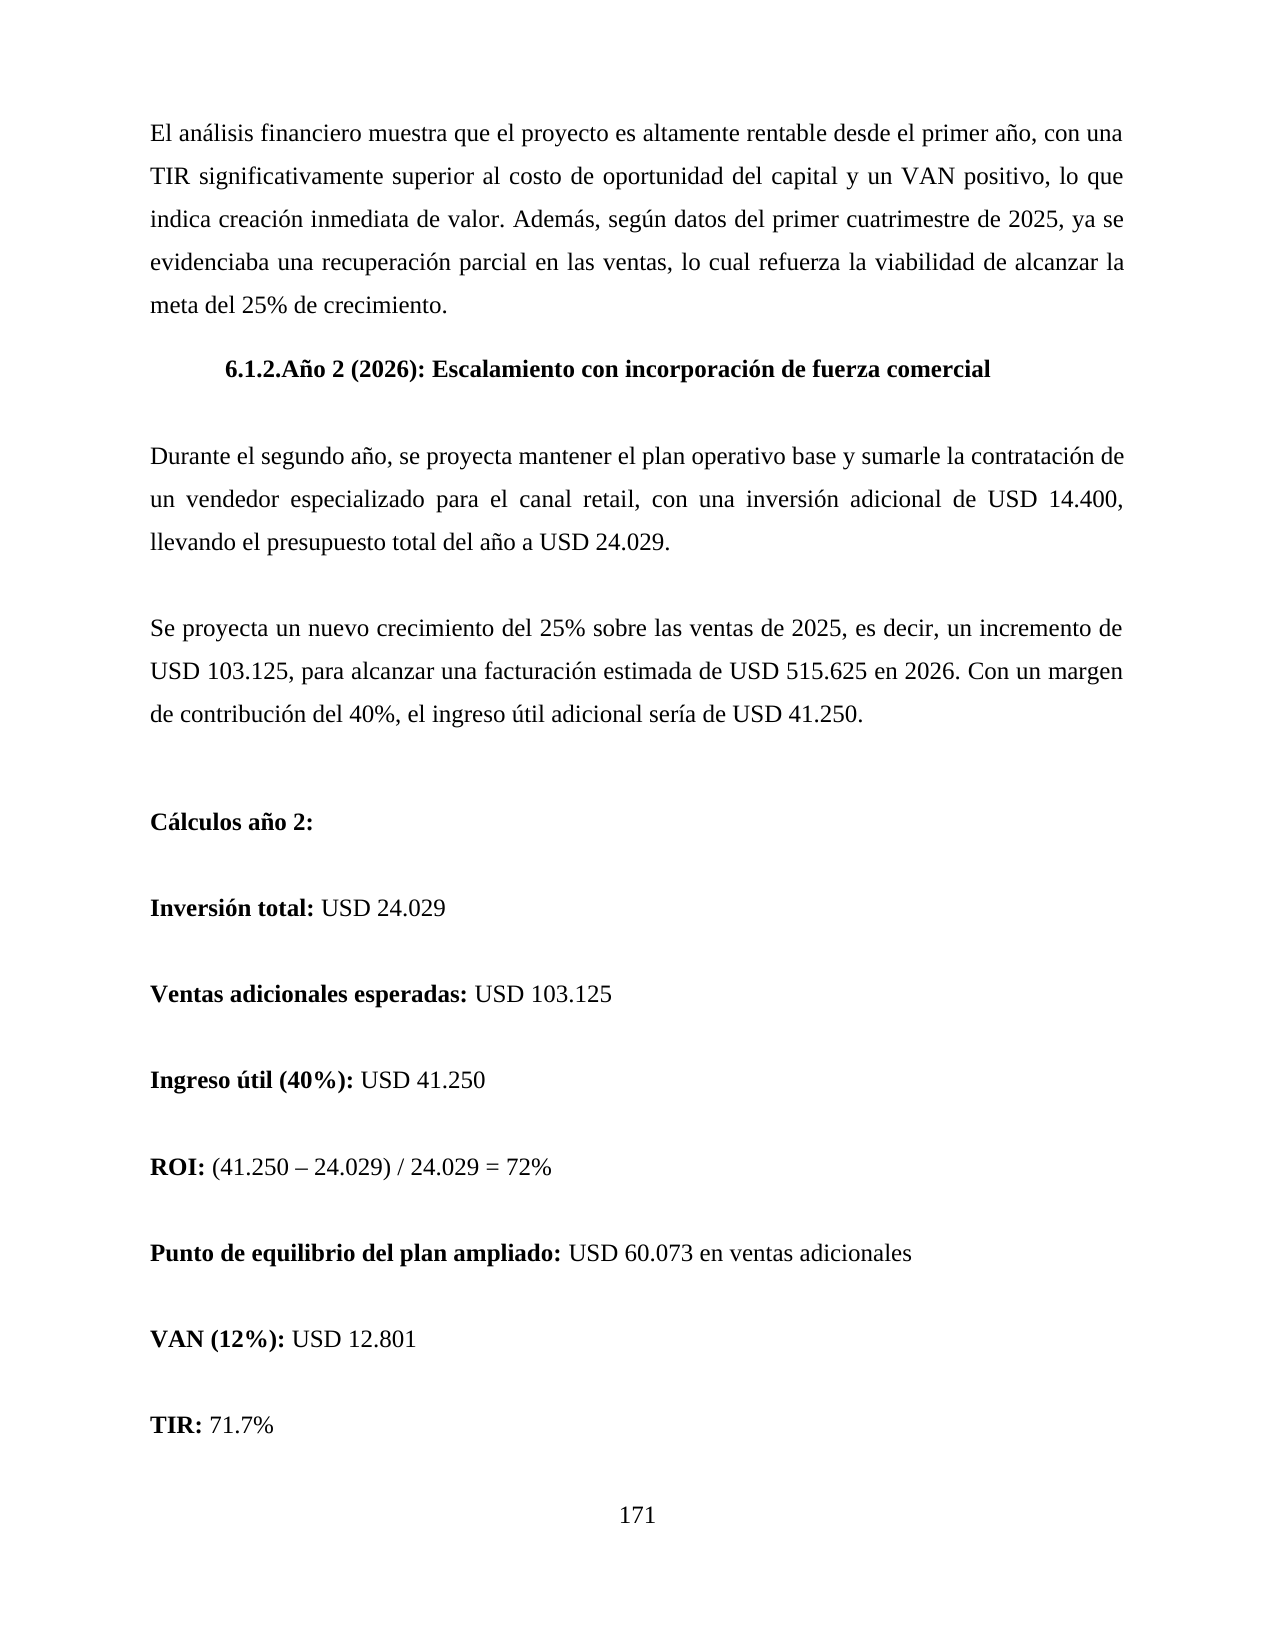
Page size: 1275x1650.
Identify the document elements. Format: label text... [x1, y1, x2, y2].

text ROI: (41.250 – 24.029) / 24.029 = 72% [150, 1152, 1125, 1180]
text TIR: 71.7% [150, 1410, 1125, 1439]
text El análisis financiero muestra que el proyecto es altamente rentable desde el primer año, con una TIR significativamente superior al costo de oportunidad del capital y un VAN positivo, lo que indica creación inmediata de valor. Además, según datos del primer cuatrimestre de 2025, ya se evidenciaba una recuperación parcial en las ventas, lo cual refuerza la viabilidad de alcanzar la meta del 25% de crecimiento. [150, 118, 1125, 319]
list Año 2 (2026): Escalamiento con incorporación de fuerza comercial [225, 354, 1125, 383]
text Inversión total: USD 24.029 [150, 893, 1125, 922]
text Ventas adicionales esperadas: USD 103.125 [150, 979, 1125, 1008]
text Durante el segundo año, se proyecta mantener el plan operativo base y sumarle la contratación de un vendedor especializado para el canal retail, con una inversión adicional de USD 14.400, llevando el presupuesto total del año a USD 24.029. [150, 441, 1125, 556]
text Ingreso útil (40%): USD 41.250 [150, 1065, 1125, 1094]
text VAN (12%): USD 12.801 [150, 1324, 1125, 1353]
subtitle Cálculos año 2: [150, 807, 1125, 835]
text Se proyecta un nuevo crecimiento del 25% sobre las ventas de 2025, es decir, un incremento de USD 103.125, para alcanzar una facturación estimada de USD 515.625 en 2026. Con un margen de contribución del 40%, el ingreso útil adicional sería de USD 41.250. [150, 613, 1125, 728]
text Punto de equilibrio del plan ampliado: USD 60.073 en ventas adicionales [150, 1238, 1125, 1267]
